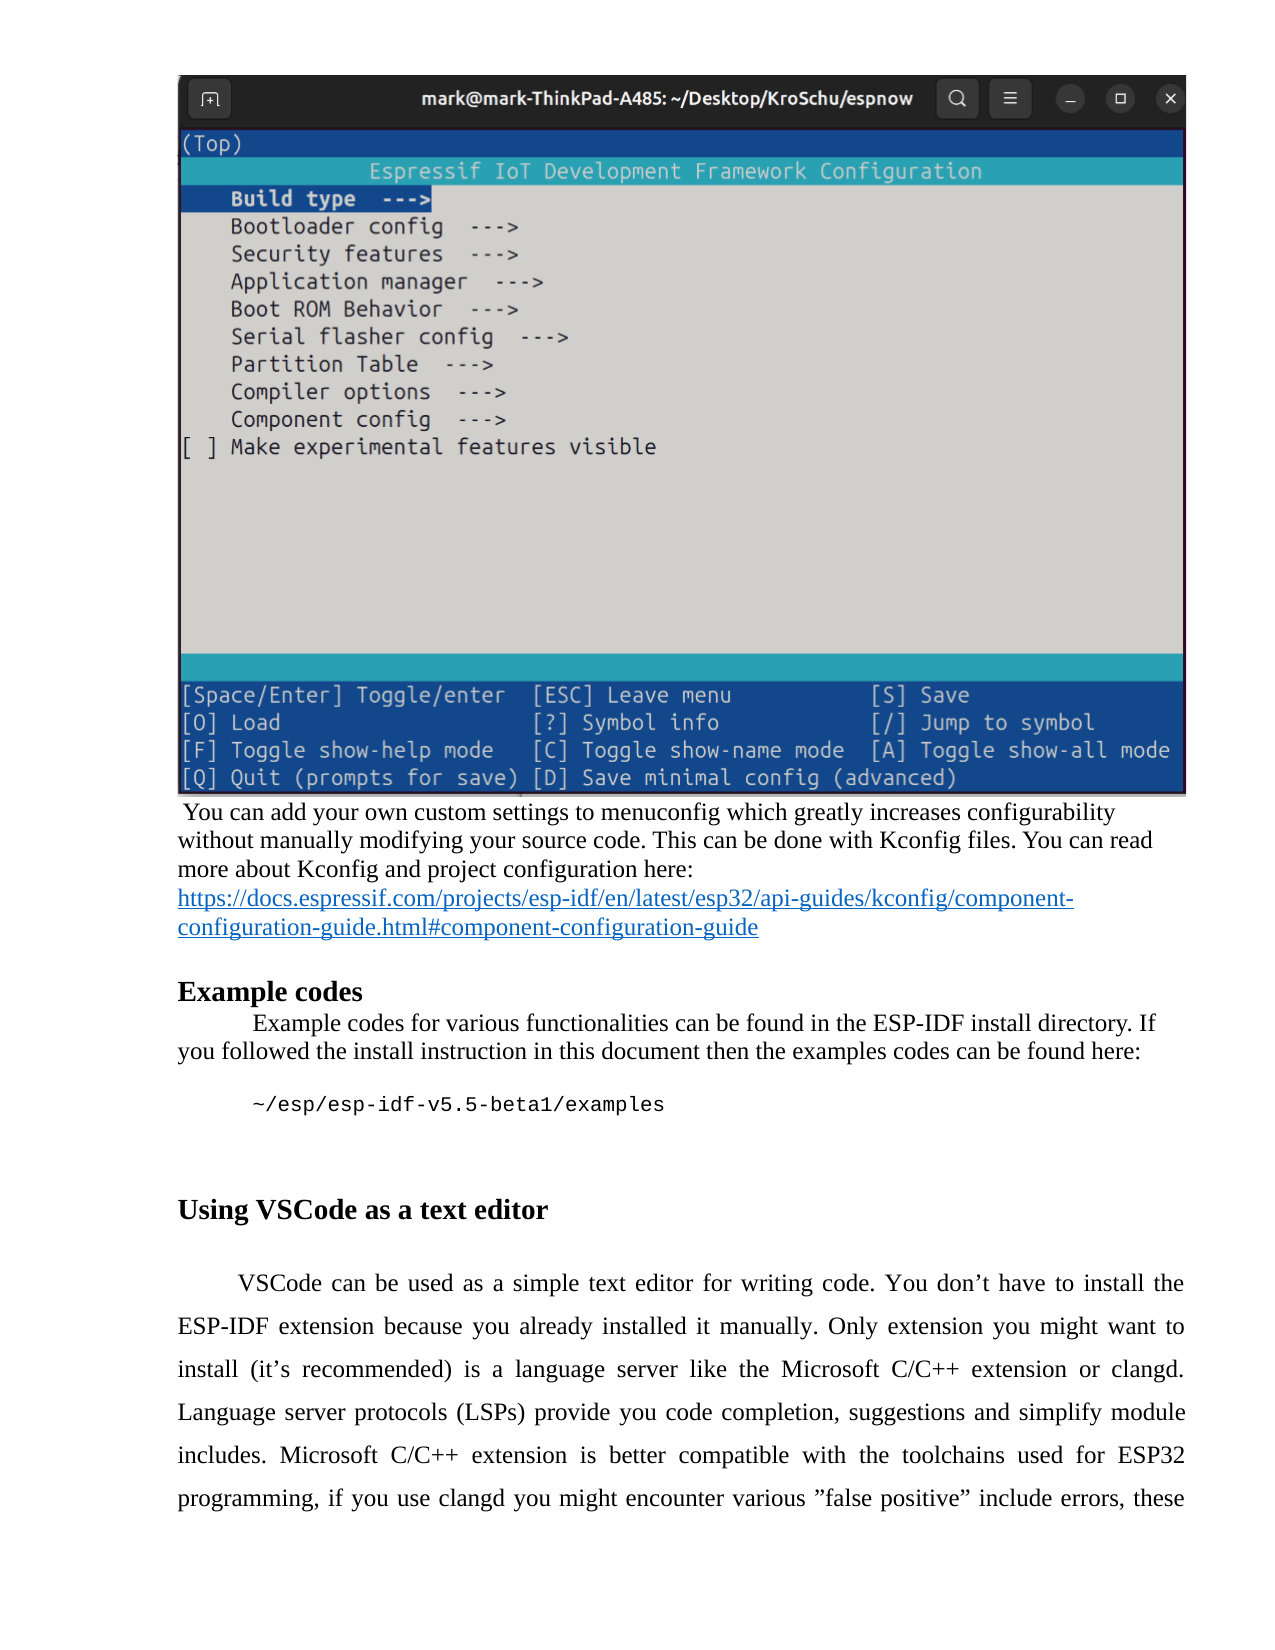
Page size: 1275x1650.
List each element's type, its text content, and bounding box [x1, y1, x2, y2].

subtitle Using VSCode as a text editor [177, 1192, 1186, 1226]
text Example codes for various functionalities can be found in the ESP-IDF install directory. If you followed the install instruction in this document then the examples codes can be found here: [177, 1008, 1186, 1065]
text You can add your own custom settings to menuconfig which greatly increases configurability without manually modifying your source code. This can be done with Kconfig files. You can read more about Kconfig and project configuration here: https://docs.espressif.com/projects/esp-idf/en/latest/esp32/api-guides/kconfig/component-configuration-guide.html#component-configuration-guide [177, 797, 1186, 941]
text VSCode can be used as a simple text editor for writing code. You don’t have to install the ESP-IDF extension because you already installed it manually. Only extension you might want to install (it’s recommended) is a language server like the Microsoft C/C++ extension or clangd. Language server protocols (LSPs) provide you code completion, suggestions and simplify module includes. Microsoft C/C++ extension is better compatible with the toolchains used for ESP32 programming, if you use clangd you might encounter various ”false positive” include errors, these [177, 1268, 1186, 1512]
text Example codes [177, 974, 1186, 1008]
text ~/esp/esp-idf-v5.5-beta1/examples [177, 1094, 1186, 1117]
